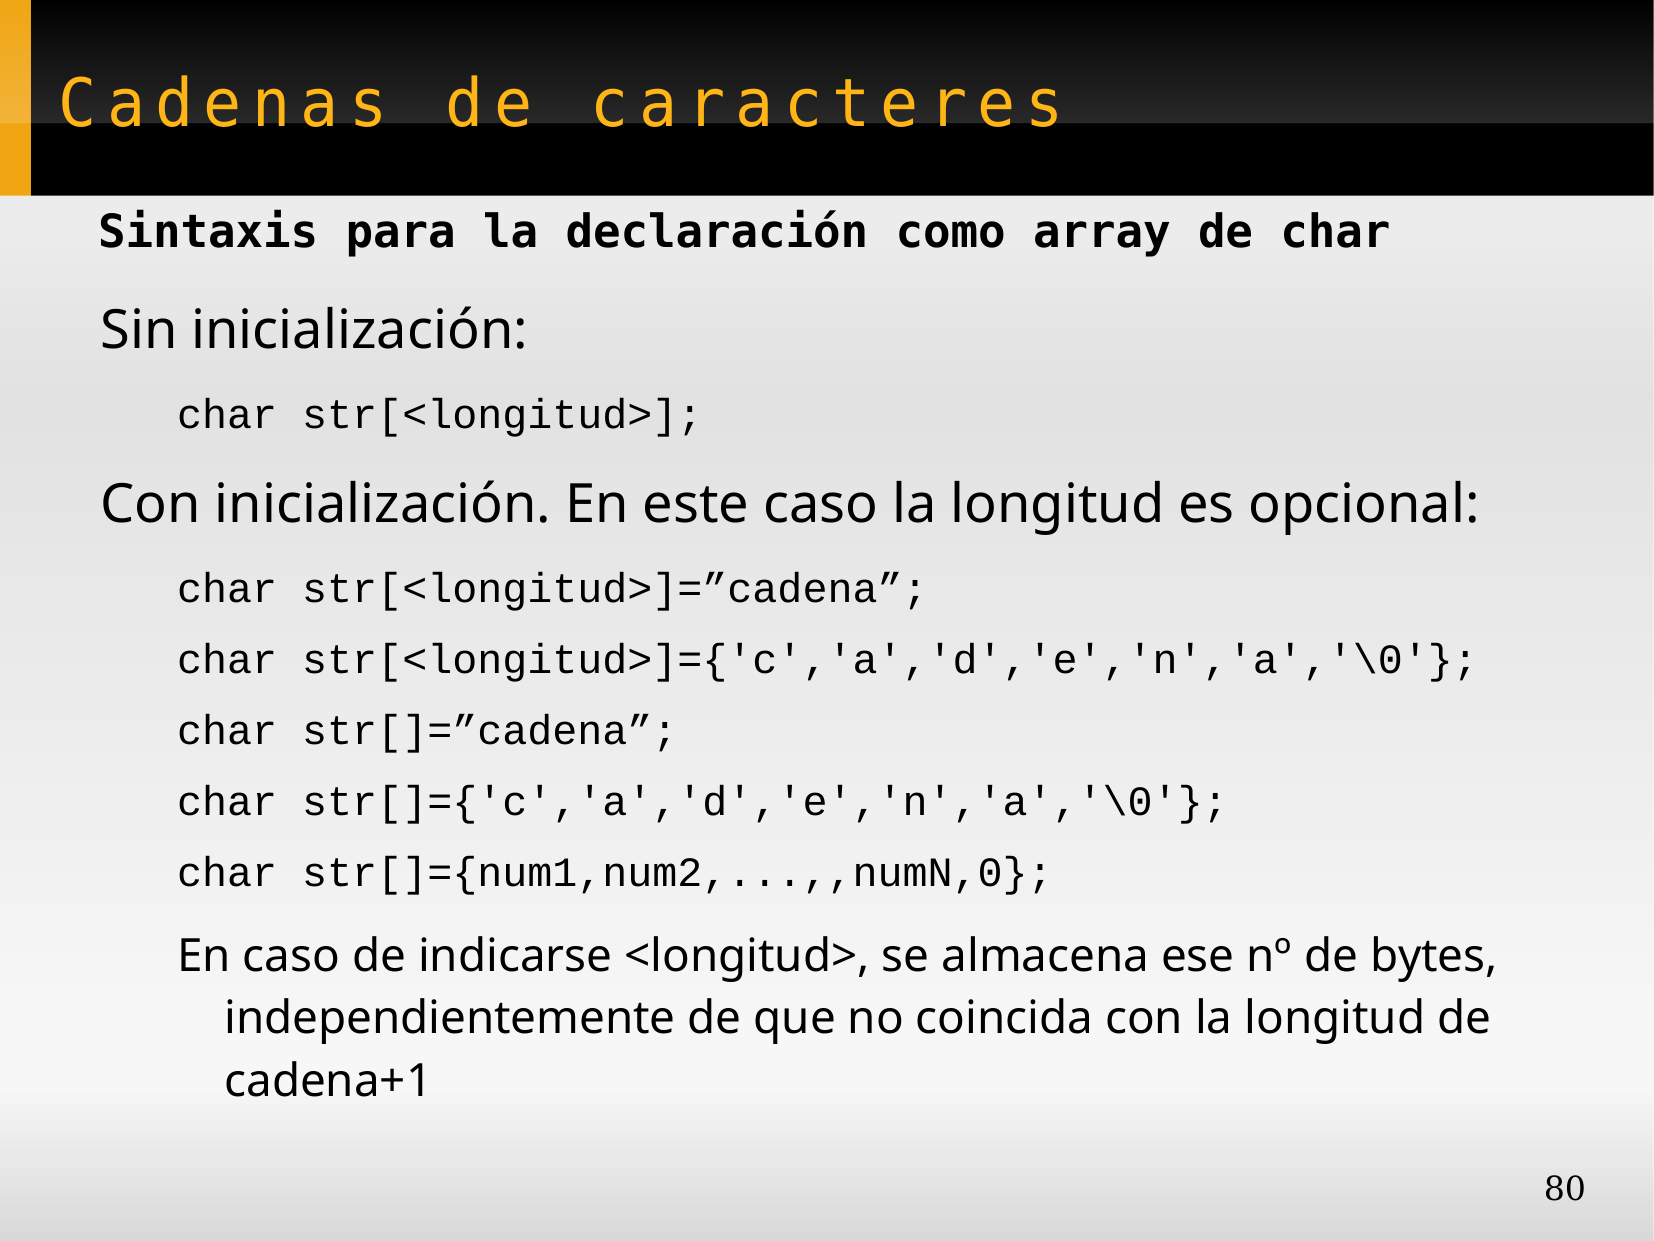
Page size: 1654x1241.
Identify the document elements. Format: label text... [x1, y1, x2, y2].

list Sin inicialización: char str[<longitud>]; Con inicialización. En este caso la longitud es opcional: char str[<longitud>]=”cadena”; char str[<longitud>]={'c','a','d','e','n','a','\0'}; char str[]=”cadena”; char str[]={'c','a','d','e','n','a','\0'}; char str[]={num1,num2,...,,numN,0}; En caso de indicarse <longitud>, se almacena ese nº de bytes, independientemente de que no coincida con la longitud de cadena+1 [82, 290, 1571, 1109]
text_box Sintaxis para la declaración como array de char [83, 197, 1406, 266]
title Cadenas de caracteres [59, 29, 1595, 178]
picture [0, 0, 1654, 1241]
